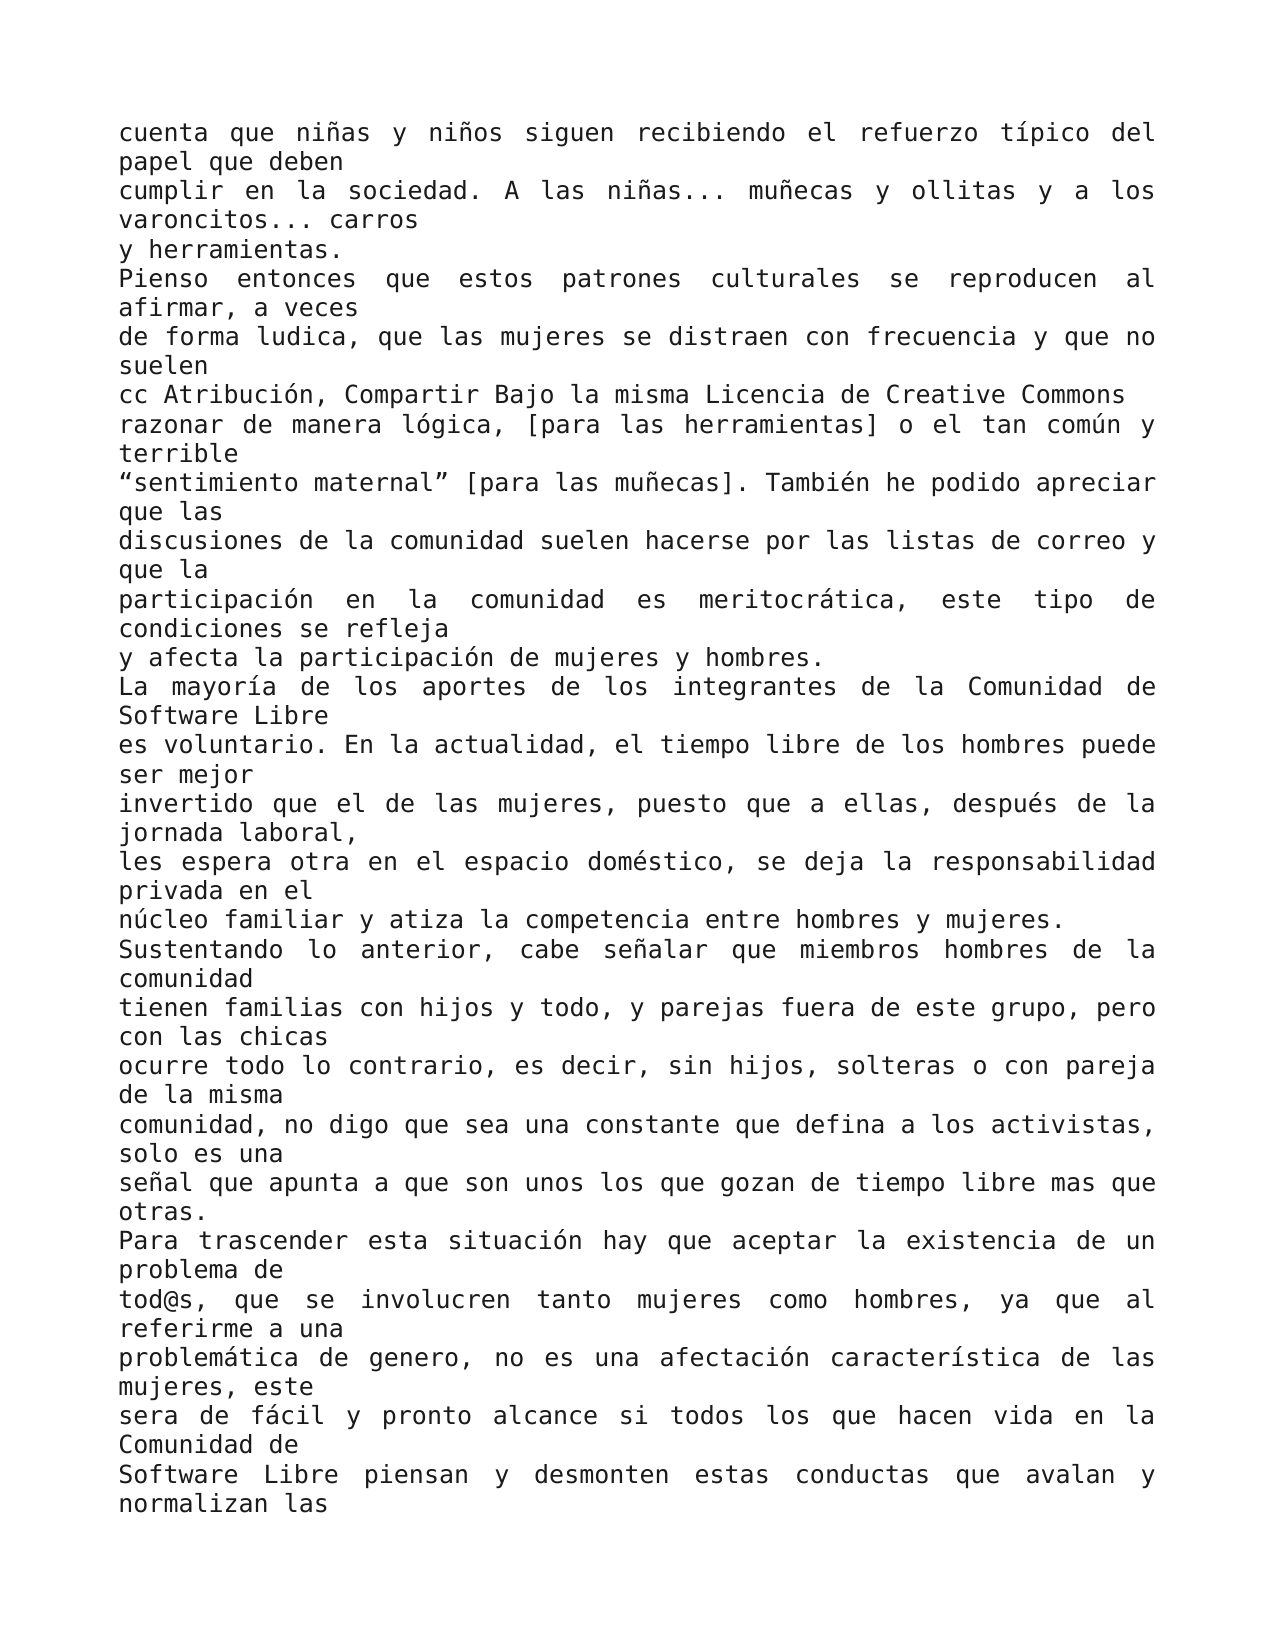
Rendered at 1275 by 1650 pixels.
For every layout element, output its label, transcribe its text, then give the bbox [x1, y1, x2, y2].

text señal que apunta a que son unos los que gozan de tiempo libre mas que otras. [118, 1168, 1157, 1226]
text núcleo familiar y atiza la competencia entre hombres y mujeres. [118, 906, 1157, 935]
text les espera otra en el espacio doméstico, se deja la responsabilidad privada en el [118, 847, 1157, 906]
text razonar de manera lógica, [para las herramientas] o el tan común y terrible [118, 410, 1157, 468]
text participación en la comunidad es meritocrática, este tipo de condiciones se refleja [118, 585, 1157, 643]
text y afecta la participación de mujeres y hombres. [118, 643, 1157, 672]
text tienen familias con hijos y todo, y parejas fuera de este grupo, pero con las chicas [118, 993, 1157, 1051]
text y herramientas. [118, 235, 1157, 264]
text tod@s, que se involucren tanto mujeres como hombres, ya que al referirme a una [118, 1285, 1157, 1343]
text cc Atribución, Compartir Bajo la misma Licencia de Creative Commons [118, 381, 1157, 410]
text problemática de genero, no es una afectación característica de las mujeres, este [118, 1343, 1157, 1401]
text Software Libre piensan y desmonten estas conductas que avalan y normalizan las [118, 1460, 1157, 1518]
text ocurre todo lo contrario, es decir, sin hijos, solteras o con pareja de la misma [118, 1051, 1157, 1110]
text comunidad, no digo que sea una constante que defina a los activistas, solo es una [118, 1110, 1157, 1168]
text cumplir en la sociedad. A las niñas... muñecas y ollitas y a los varoncitos... carros [118, 176, 1157, 235]
text Sustentando lo anterior, cabe señalar que miembros hombres de la comunidad [118, 935, 1157, 993]
text es voluntario. En la actualidad, el tiempo libre de los hombres puede ser mejor [118, 731, 1157, 789]
text sera de fácil y pronto alcance si todos los que hacen vida en la Comunidad de [118, 1401, 1157, 1460]
text Pienso entonces que estos patrones culturales se reproducen al afirmar, a veces [118, 264, 1157, 322]
text discusiones de la comunidad suelen hacerse por las listas de correo y que la [118, 526, 1157, 585]
text cuenta que niñas y niños siguen recibiendo el refuerzo típico del papel que deben [118, 118, 1157, 176]
text La mayoría de los aportes de los integrantes de la Comunidad de Software Libre [118, 672, 1157, 731]
text Para trascender esta situación hay que aceptar la existencia de un problema de [118, 1226, 1157, 1285]
text de forma ludica, que las mujeres se distraen con frecuencia y que no suelen [118, 322, 1157, 381]
text “sentimiento maternal” [para las muñecas]. También he podido apreciar que las [118, 468, 1157, 526]
text invertido que el de las mujeres, puesto que a ellas, después de la jornada laboral, [118, 789, 1157, 847]
